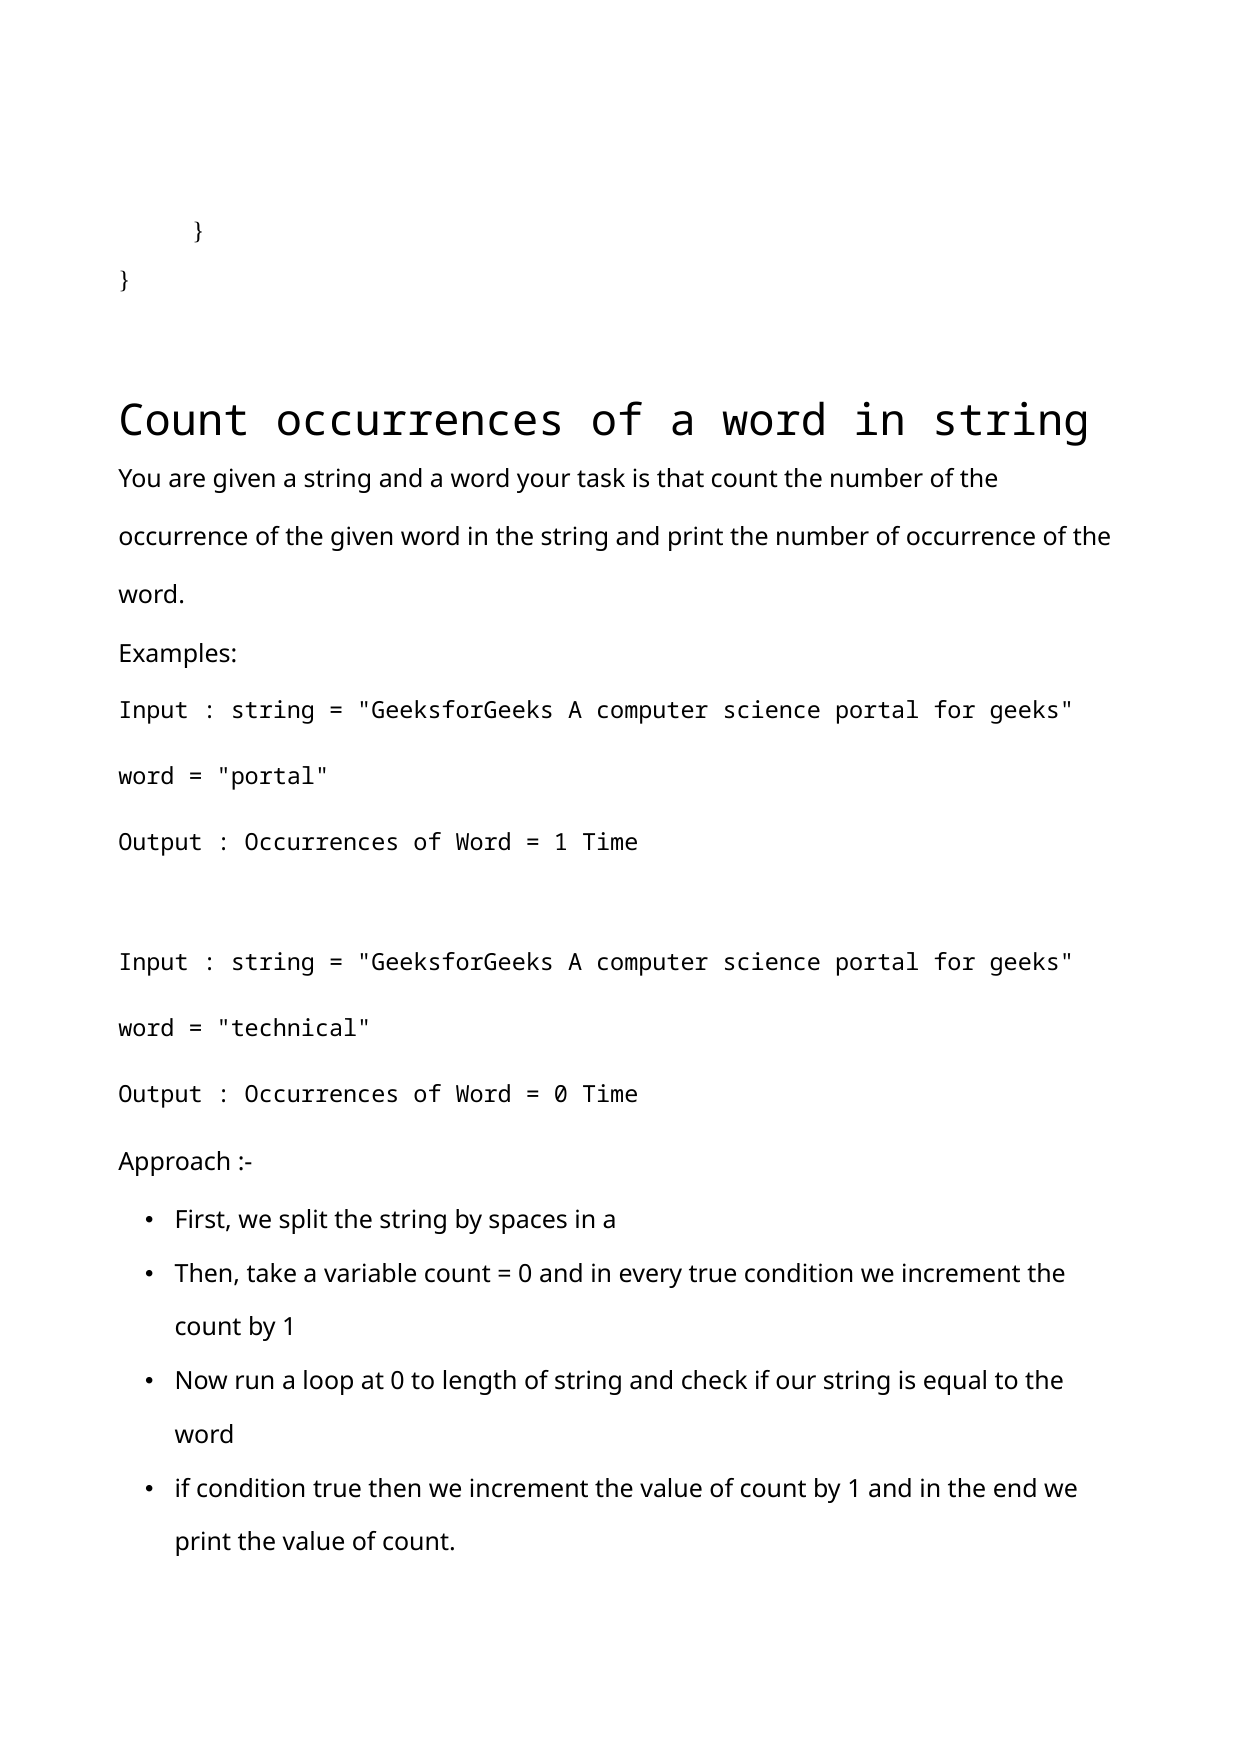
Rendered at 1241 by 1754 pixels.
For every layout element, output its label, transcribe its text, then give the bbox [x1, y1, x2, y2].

text } [118, 216, 1122, 245]
text Approach :- [118, 1143, 1122, 1177]
text You are given a string and a word your task is that count the number of the occurrence of the given word in the string and print the number of occurrence of the word. Examples: [118, 461, 1122, 669]
text Output : Occurrences of Word = 1 Time [118, 826, 1122, 858]
subtitle Count occurrences of a word in string [118, 388, 1122, 448]
text word = "portal" [118, 759, 1122, 792]
text Output : Occurrences of Word = 0 Time [118, 1077, 1122, 1109]
list Now run a loop at 0 to length of string and check if our string is equal to the word [174, 1363, 1122, 1451]
text word = "technical" [118, 1011, 1122, 1043]
list if condition true then we increment the value of count by 1 and in the end we print the value of count. [174, 1470, 1122, 1558]
list First, we split the string by spaces in a [174, 1201, 1122, 1236]
text Input : string = "GeeksforGeeks A computer science portal for geeks" [118, 945, 1122, 977]
text Input : string = "GeeksforGeeks A computer science portal for geeks" [118, 693, 1122, 725]
text } [118, 265, 1122, 294]
list Then, take a variable count = 0 and in every true condition we increment the count by 1 [174, 1255, 1122, 1343]
